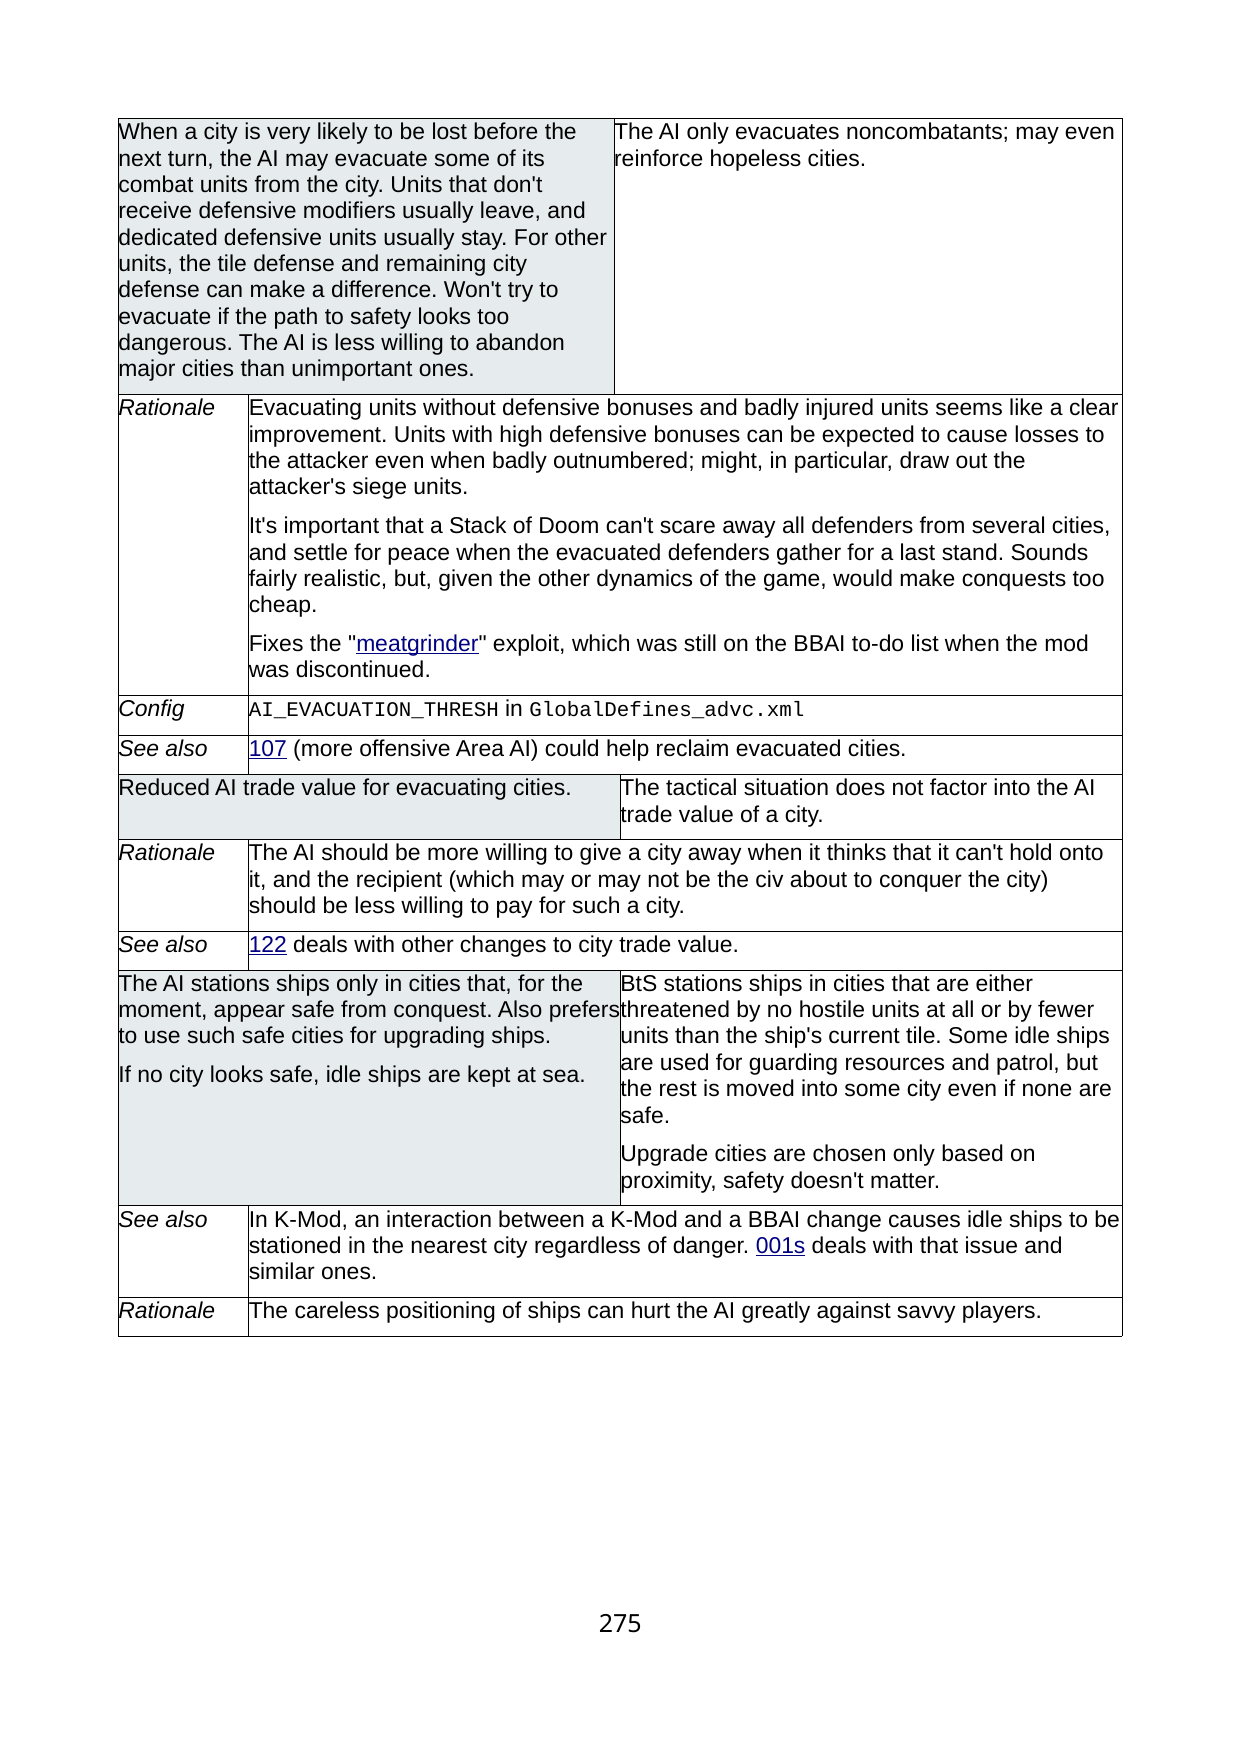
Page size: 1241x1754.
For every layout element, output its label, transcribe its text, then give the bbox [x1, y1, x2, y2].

table_cell See also [119, 932, 248, 970]
table_cell 107 (more offensive Area AI) could help reclaim evacuated cities. [249, 736, 1122, 774]
table_cell See also [119, 736, 248, 774]
table_cell Config [119, 696, 248, 735]
table_cell Rationale [119, 840, 248, 931]
table_cell 122 deals with other changes to city trade value. [249, 932, 1122, 970]
table_cell BtS stations ships in cities that are either threatened by no hostile units at all or by fewer units than the ship's current tile. Some idle ships are used for guarding resources and patrol, but the rest is moved into some city even if none are safe. Upgrade cities are chosen only based on proximity, safety doesn't matter. [621, 971, 1122, 1205]
table_cell In K-Mod, an interaction between a K-Mod and a BBAI change causes idle ships to be stationed in the nearest city regardless of danger. 001s deals with that issue and similar ones. [249, 1206, 1122, 1297]
table_cell Rationale [119, 1298, 248, 1336]
table_cell The tactical situation does not factor into the AI trade value of a city. [621, 775, 1122, 839]
table_cell Rationale [119, 395, 248, 695]
table_cell Evacuating units without defensive bonuses and badly injured units seems like a clear improvement. Units with high defensive bonuses can be expected to cause losses to the attacker even when badly outnumbered; might, in particular, draw out the attacker's siege units. It's important that a Stack of Doom can't scare away all defenders from several cities, and settle for peace when the evacuated defenders gather for a last stand. Sounds fairly realistic, but, given the other dynamics of the game, would make conquests too cheap. Fixes the "meatgrinder" exploit, which was still on the BBAI to-do list when the mod was discontinued. [249, 395, 1122, 695]
table_cell When a city is very likely to be lost before the next turn, the AI may evacuate some of its combat units from the city. Units that don't receive defensive modifiers usually leave, and dedicated defensive units usually stay. For other units, the tile defense and remaining city defense can make a difference. Won't try to evacuate if the path to safety looks too dangerous. The AI is less willing to abandon major cities than unimportant ones. [119, 119, 614, 394]
table_cell AI_EVACUATION_THRESH in GlobalDefines_advc.xml [249, 696, 1122, 735]
table_cell See also [119, 1206, 248, 1297]
table_cell Reduced AI trade value for evacuating cities. [119, 775, 620, 839]
table_cell The AI stations ships only in cities that, for the moment, appear safe from conquest. Also prefers to use such safe cities for upgrading ships. If no city looks safe, idle ships are kept at sea. [119, 971, 620, 1205]
table_cell The AI should be more willing to give a city away when it thinks that it can't hold onto it, and the recipient (which may or may not be the civ about to conquer the city) should be less willing to pay for such a city. [249, 840, 1122, 931]
table_cell The AI only evacuates noncombatants; may even reinforce hopeless cities. [615, 119, 1122, 394]
table_cell The careless positioning of ships can hurt the AI greatly against savvy players. [249, 1298, 1122, 1336]
